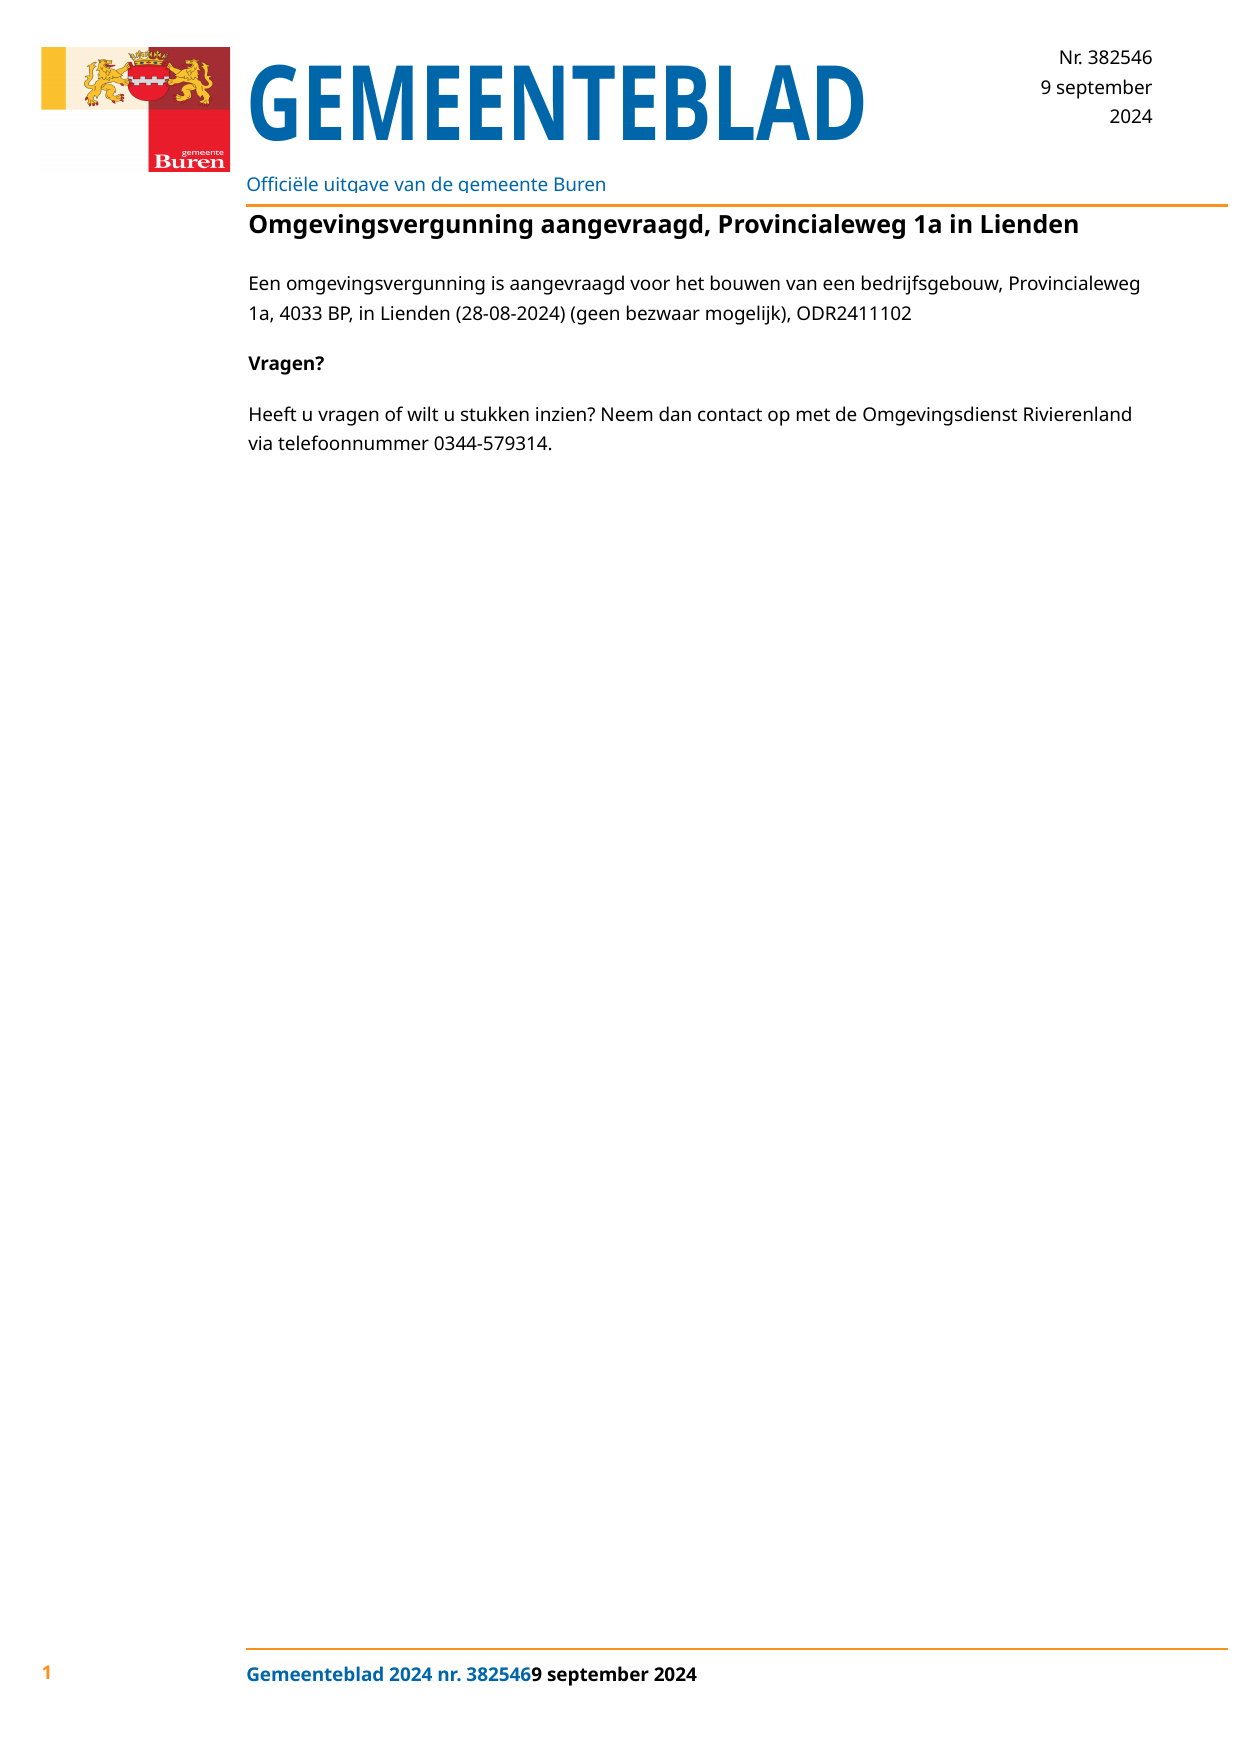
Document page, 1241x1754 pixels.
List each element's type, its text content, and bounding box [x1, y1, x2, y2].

picture [41, 47, 231, 172]
text Heeft u vragen of wilt u stukken inzien? Neem dan contact op met de Omgevingsdienst Rivierenland via telefoonnummer 0344-579314. [248, 401, 1152, 456]
text Omgevingsvergunning aangevraagd, Provincialeweg 1a in Lienden [248, 207, 1152, 241]
text Vragen? [248, 350, 1152, 376]
text Een omgevingsvergunning is aangevraagd voor het bouwen van een bedrijfsgebouw, Provincialeweg 1a, 4033 BP, in Lienden (28-08-2024) (geen bezwaar mogelijk), ODR2411102 [248, 270, 1152, 326]
